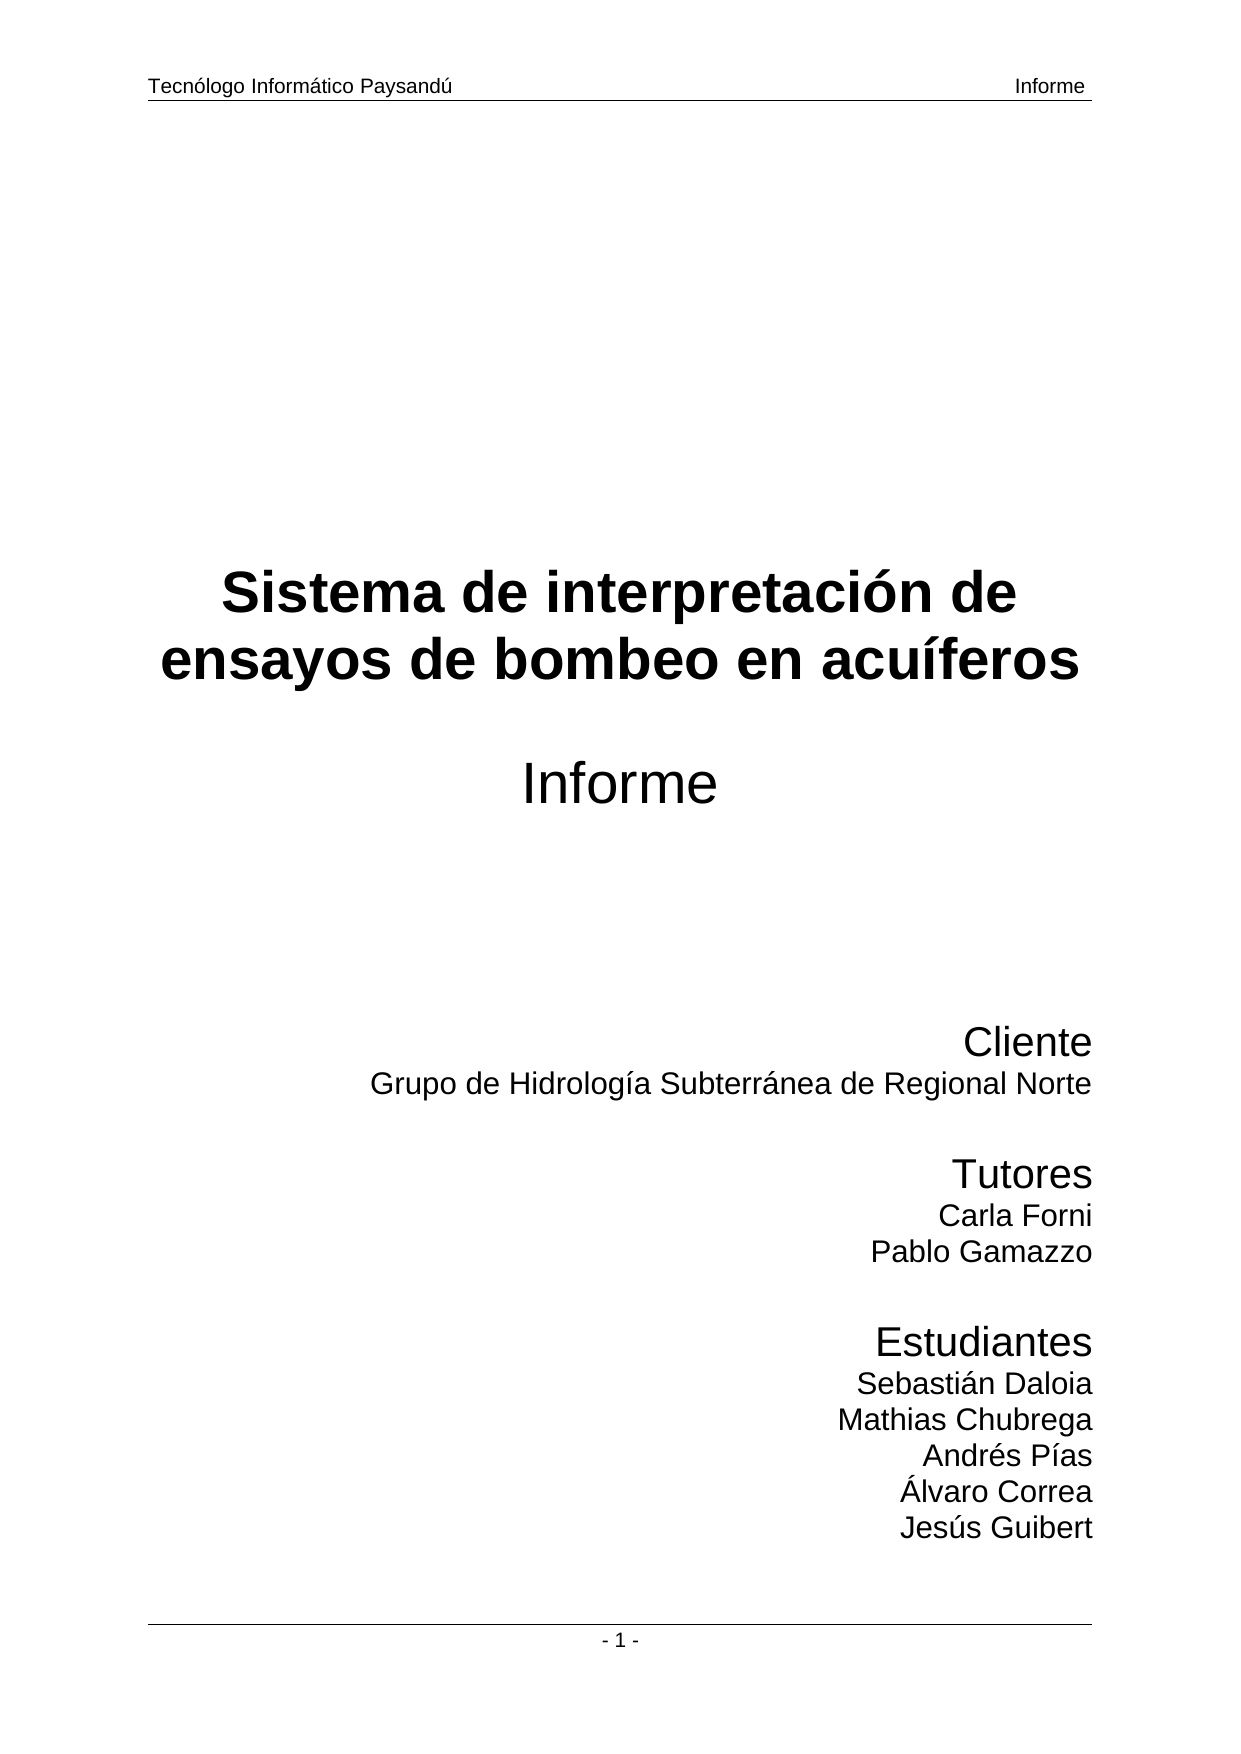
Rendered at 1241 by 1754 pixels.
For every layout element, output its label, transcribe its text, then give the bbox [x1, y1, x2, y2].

text Mathias Chubrega [148, 1401, 1092, 1437]
text Sistema de interpretación de ensayos de bombeo en acuíferos [148, 557, 1092, 692]
text Álvaro Correa [148, 1473, 1092, 1509]
text Cliente [148, 1017, 1092, 1065]
text Pablo Gamazzo [148, 1233, 1092, 1269]
text Carla Forni [148, 1197, 1092, 1233]
text Tutores [148, 1149, 1092, 1197]
text Andrés Pías [148, 1437, 1092, 1473]
text Estudiantes [148, 1317, 1092, 1365]
text Sebastián Daloia [148, 1365, 1092, 1401]
text Jesús Guibert [148, 1509, 1092, 1544]
text Informe [148, 749, 1092, 816]
text Grupo de Hidrología Subterránea de Regional Norte [148, 1065, 1092, 1101]
